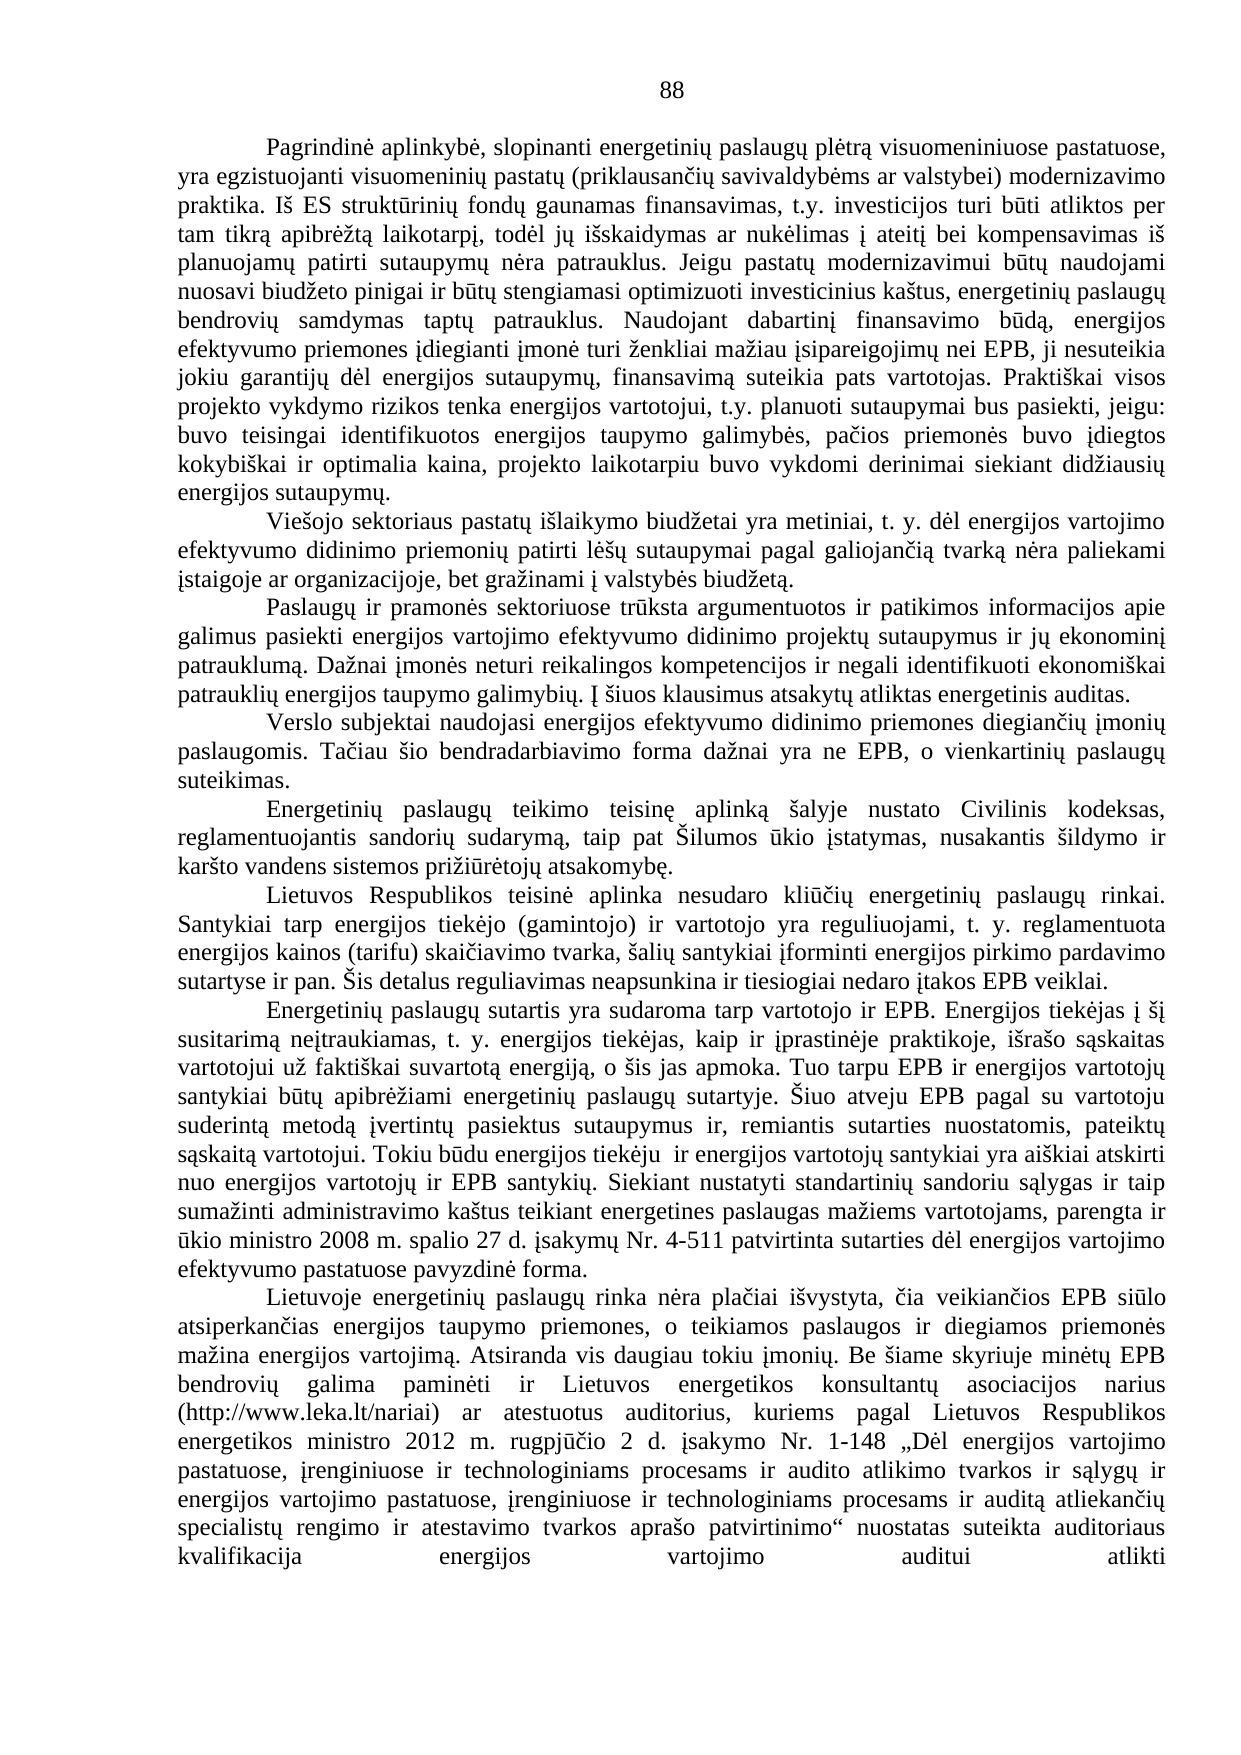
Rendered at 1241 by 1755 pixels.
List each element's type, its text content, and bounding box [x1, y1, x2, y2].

text Pagrindinė aplinkybė, slopinanti energetinių paslaugų plėtrą visuomeniniuose pastatuose, yra egzistuojanti visuomeninių pastatų (priklausančių savivaldybėms ar valstybei) modernizavimo praktika. Iš ES struktūrinių fondų gaunamas finansavimas, t.y. investicijos turi būti atliktos per tam tikrą apibrėžtą laikotarpį, todėl jų išskaidymas ar nukėlimas į ateitį bei kompensavimas iš planuojamų patirti sutaupymų nėra patrauklus. Jeigu pastatų modernizavimui būtų naudojami nuosavi biudžeto pinigai ir būtų stengiamasi optimizuoti investicinius kaštus, energetinių paslaugų bendrovių samdymas taptų patrauklus. Naudojant dabartinį finansavimo būdą, energijos efektyvumo priemones įdiegianti įmonė turi ženkliai mažiau įsipareigojimų nei EPB, ji nesuteikia jokiu garantijų dėl energijos sutaupymų, finansavimą suteikia pats vartotojas. Praktiškai visos projekto vykdymo rizikos tenka energijos vartotojui, t.y. planuoti sutaupymai bus pasiekti, jeigu: buvo teisingai identifikuotos energijos taupymo galimybės, pačios priemonės buvo įdiegtos kokybiškai ir optimalia kaina, projekto laikotarpiu buvo vykdomi derinimai siekiant didžiausių energijos sutaupymų. [177, 132, 1166, 506]
text Energetinių paslaugų teikimo teisinę aplinką šalyje nustato Civilinis kodeksas, reglamentuojantis sandorių sudarymą, taip pat Šilumos ūkio įstatymas, nusakantis šildymo ir karšto vandens sistemos prižiūrėtojų atsakomybę. [177, 794, 1166, 880]
text Verslo subjektai naudojasi energijos efektyvumo didinimo priemones diegiančių įmonių paslaugomis. Tačiau šio bendradarbiavimo forma dažnai yra ne EPB, o vienkartinių paslaugų suteikimas. [177, 707, 1166, 794]
text Lietuvos Respublikos teisinė aplinka nesudaro kliūčių energetinių paslaugų rinkai. Santykiai tarp energijos tiekėjo (gamintojo) ir vartotojo yra reguliuojami, t. y. reglamentuota energijos kainos (tarifu) skaičiavimo tvarka, šalių santykiai įforminti energijos pirkimo pardavimo sutartyse ir pan. Šis detalus reguliavimas neapsunkina ir tiesiogiai nedaro įtakos EPB veiklai. [177, 880, 1166, 995]
text Paslaugų ir pramonės sektoriuose trūksta argumentuotos ir patikimos informacijos apie galimus pasiekti energijos vartojimo efektyvumo didinimo projektų sutaupymus ir jų ekonominį patrauklumą. Dažnai įmonės neturi reikalingos kompetencijos ir negali identifikuoti ekonomiškai patrauklių energijos taupymo galimybių. Į šiuos klausimus atsakytų atliktas energetinis auditas. [177, 592, 1166, 707]
text Viešojo sektoriaus pastatų išlaikymo biudžetai yra metiniai, t. y. dėl energijos vartojimo efektyvumo didinimo priemonių patirti lėšų sutaupymai pagal galiojančią tvarką nėra paliekami įstaigoje ar organizacijoje, bet gražinami į valstybės biudžetą. [177, 506, 1166, 592]
text Energetinių paslaugų sutartis yra sudaroma tarp vartotojo ir EPB. Energijos tiekėjas į šį susitarimą neįtraukiamas, t. y. energijos tiekėjas, kaip ir įprastinėje praktikoje, išrašo sąskaitas vartotojui už faktiškai suvartotą energiją, o šis jas apmoka. Tuo tarpu EPB ir energijos vartotojų santykiai būtų apibrėžiami energetinių paslaugų sutartyje. Šiuo atveju EPB pagal su vartotoju suderintą metodą įvertintų pasiektus sutaupymus ir, remiantis sutarties nuostatomis, pateiktų sąskaitą vartotojui. Tokiu būdu energijos tiekėju ir energijos vartotojų santykiai yra aiškiai atskirti nuo energijos vartotojų ir EPB santykių. Siekiant nustatyti standartinių sandoriu sąlygas ir taip sumažinti administravimo kaštus teikiant energetines paslaugas mažiems vartotojams, parengta ir ūkio ministro 2008 m. spalio 27 d. įsakymų Nr. 4-511 patvirtinta sutarties dėl energijos vartojimo efektyvumo pastatuose pavyzdinė forma. [177, 995, 1166, 1282]
text Lietuvoje energetinių paslaugų rinka nėra plačiai išvystyta, čia veikiančios EPB siūlo atsiperkančias energijos taupymo priemones, o teikiamos paslaugos ir diegiamos priemonės mažina energijos vartojimą. Atsiranda vis daugiau tokiu įmonių. Be šiame skyriuje minėtų EPB bendrovių galima paminėti ir Lietuvos energetikos konsultantų asociacijos narius (http://www.leka.lt/nariai) ar atestuotus auditorius, kuriems pagal Lietuvos Respublikos energetikos ministro 2012 m. rugpjūčio 2 d. įsakymo Nr. 1-148 „Dėl energijos vartojimo pastatuose, įrenginiuose ir technologiniams procesams ir audito atlikimo tvarkos ir sąlygų ir energijos vartojimo pastatuose, įrenginiuose ir technologiniams procesams ir auditą atliekančių specialistų rengimo ir atestavimo tvarkos aprašo patvirtinimo“ nuostatas suteikta auditoriaus kvalifikacija energijos vartojimo auditui atlikti [177, 1282, 1166, 1570]
